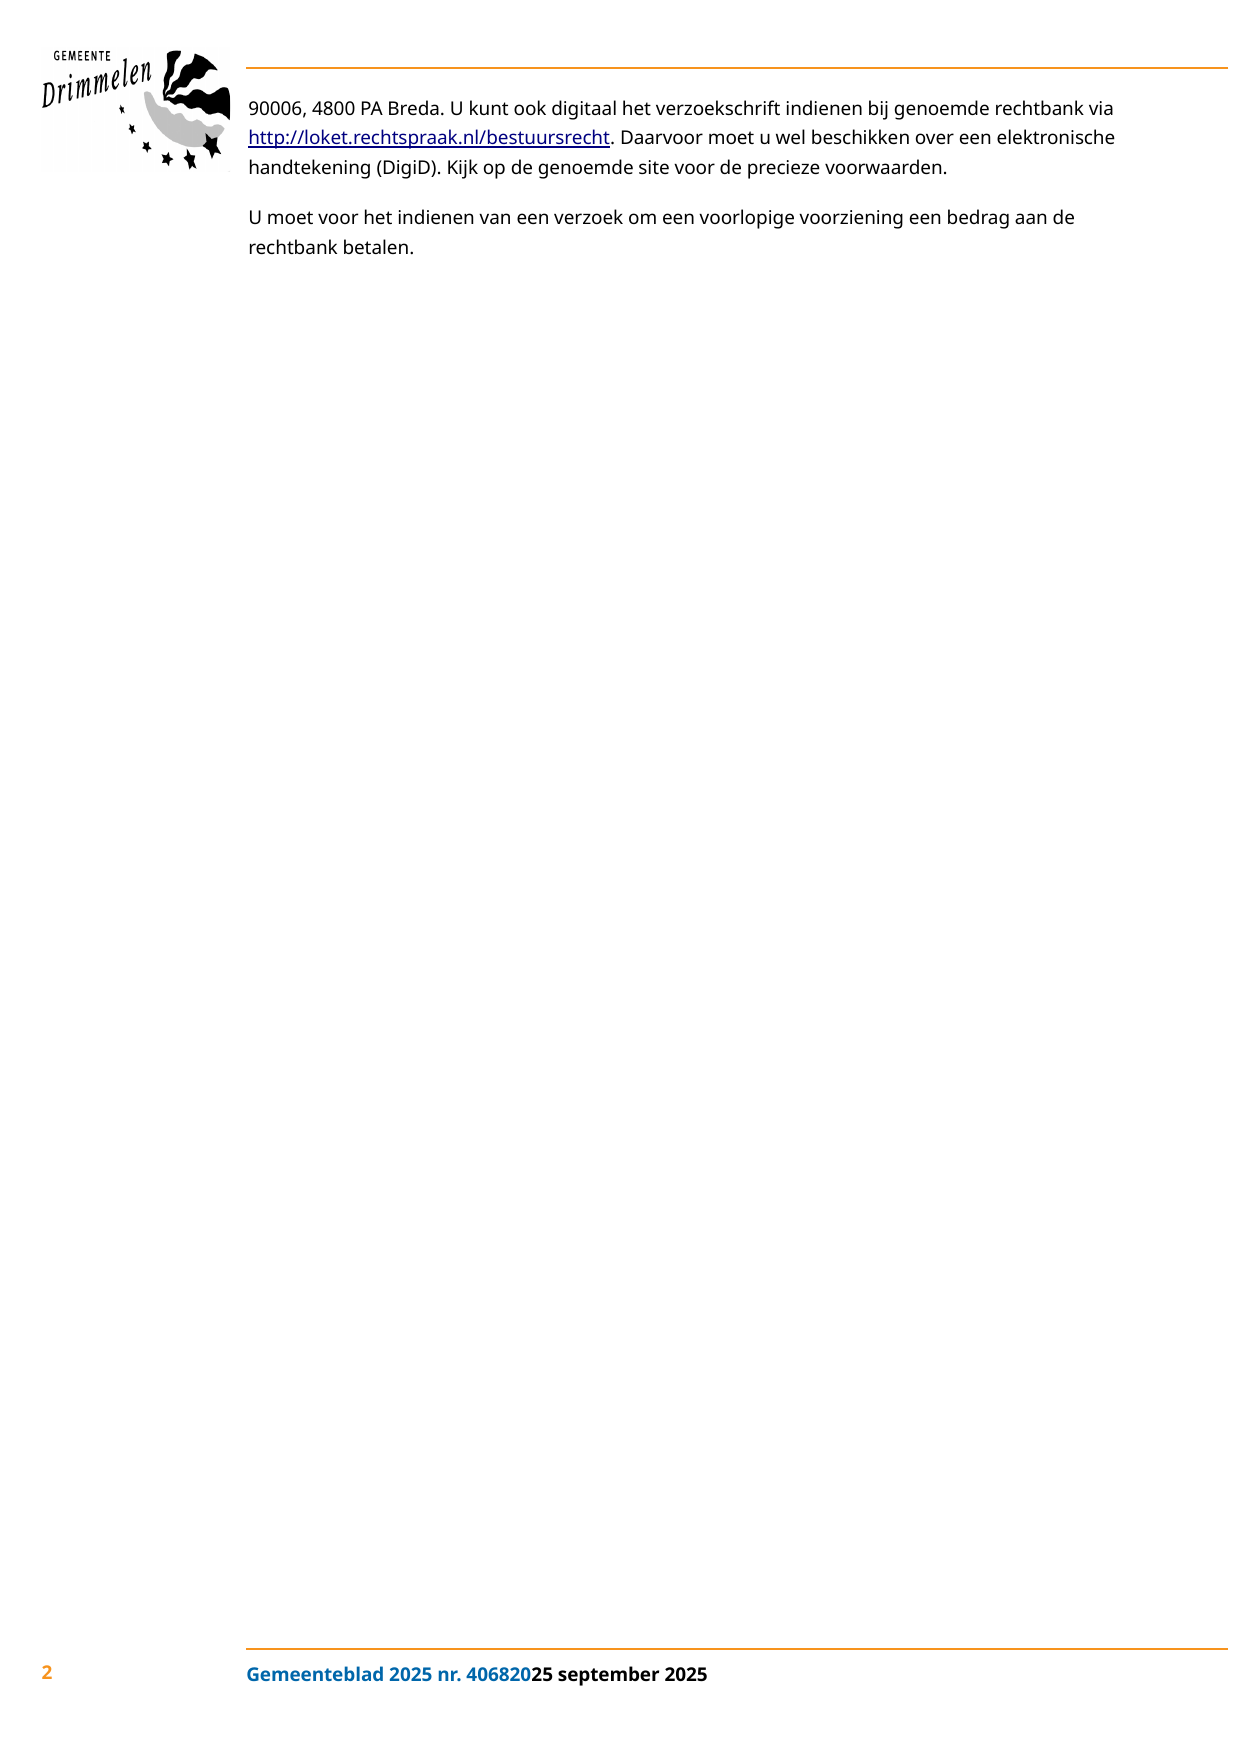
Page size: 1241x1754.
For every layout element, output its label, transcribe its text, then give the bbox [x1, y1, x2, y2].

picture [41, 47, 231, 172]
text U moet voor het indienen van een verzoek om een voorlopige voorziening een bedrag aan de rechtbank betalen. [248, 204, 1152, 260]
text 90006, 4800 PA Breda. U kunt ook digitaal het verzoekschrift indienen bij genoemde rechtbank via http://loket.rechtspraak.nl/bestuursrecht. Daarvoor moet u wel beschikken over een elektronische handtekening (DigiD). Kijk op de genoemde site voor de precieze voorwaarden. [248, 95, 1152, 180]
